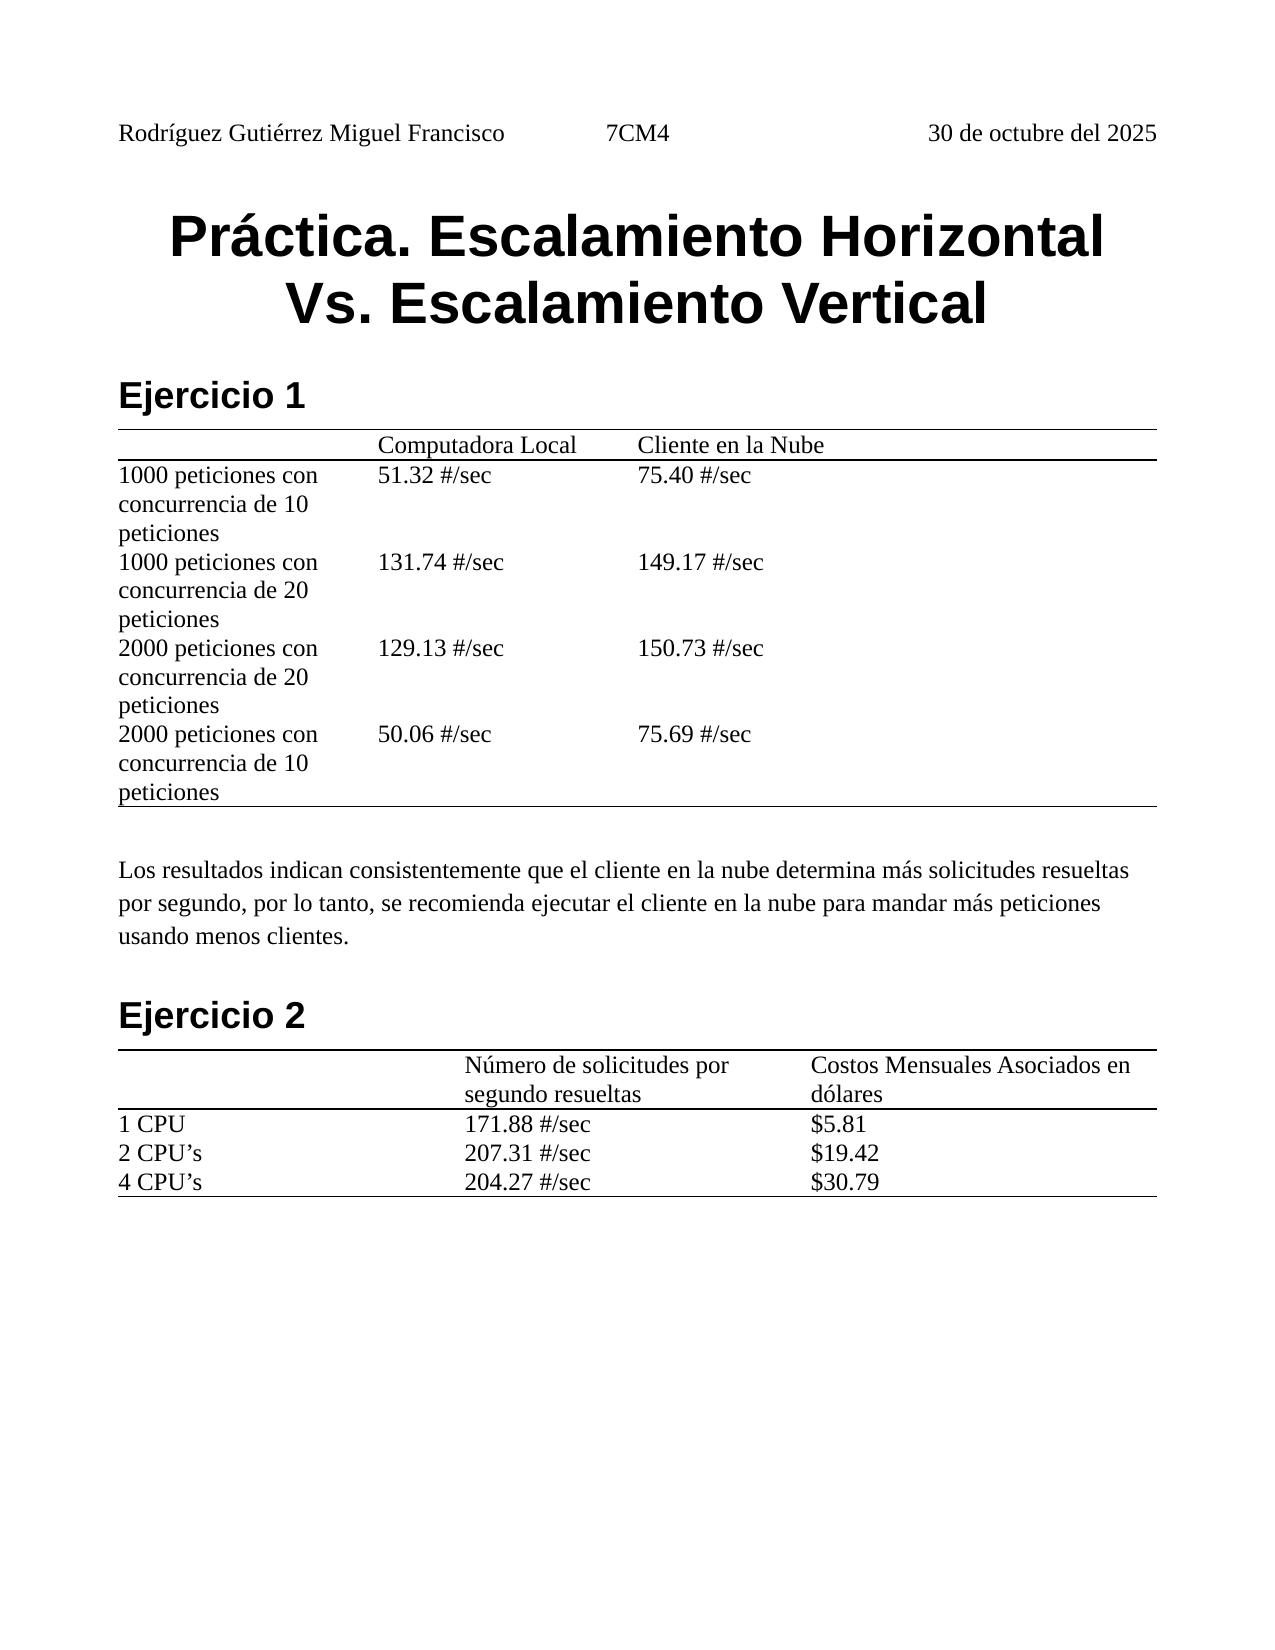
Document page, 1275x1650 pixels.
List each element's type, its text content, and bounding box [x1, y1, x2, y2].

table_cell 204.27 #/sec [464, 1167, 811, 1196]
table_cell 149.17 #/sec [638, 547, 1157, 633]
table_cell 1000 peticiones con concurrencia de 20 peticiones [118, 547, 378, 633]
text Los resultados indican consistentemente que el cliente en la nube determina más solicitudes resueltas por segundo, por lo tanto, se recomienda ejecutar el cliente en la nube para mandar más peticiones usando menos clientes. [118, 855, 1157, 949]
subtitle Ejercicio 2 [118, 993, 1157, 1036]
table_cell 75.40 #/sec [638, 461, 1157, 547]
table_cell $30.79 [811, 1167, 1157, 1196]
table_header [118, 430, 378, 459]
table_cell $19.42 [811, 1138, 1157, 1167]
table_cell 2000 peticiones con concurrencia de 10 peticiones [118, 719, 378, 806]
table_cell 2000 peticiones con concurrencia de 20 peticiones [118, 633, 378, 719]
table_cell 171.88 #/sec [464, 1110, 811, 1138]
table_cell 2 CPU’s [118, 1138, 464, 1167]
table_cell 50.06 #/sec [378, 719, 637, 806]
table_cell 129.13 #/sec [378, 633, 637, 719]
table_cell 1000 peticiones con concurrencia de 10 peticiones [118, 461, 378, 547]
table_cell 51.32 #/sec [378, 461, 637, 547]
table_header Costos Mensuales Asociados en dólares [811, 1051, 1157, 1108]
table_header Computadora Local [378, 430, 637, 459]
table_cell 150.73 #/sec [638, 633, 1157, 719]
table_header [118, 1051, 464, 1108]
subtitle Ejercicio 1 [118, 373, 1157, 416]
table_header Cliente en la Nube [638, 430, 1157, 459]
table_cell 131.74 #/sec [378, 547, 637, 633]
title Práctica. Escalamiento Horizontal Vs. Escalamiento Vertical [118, 201, 1157, 336]
table_cell $5.81 [811, 1110, 1157, 1138]
table_cell 207.31 #/sec [464, 1138, 811, 1167]
table_cell 4 CPU’s [118, 1167, 464, 1196]
table_header Número de solicitudes por segundo resueltas [464, 1051, 811, 1108]
table_cell 75.69 #/sec [638, 719, 1157, 806]
table_cell 1 CPU [118, 1110, 464, 1138]
